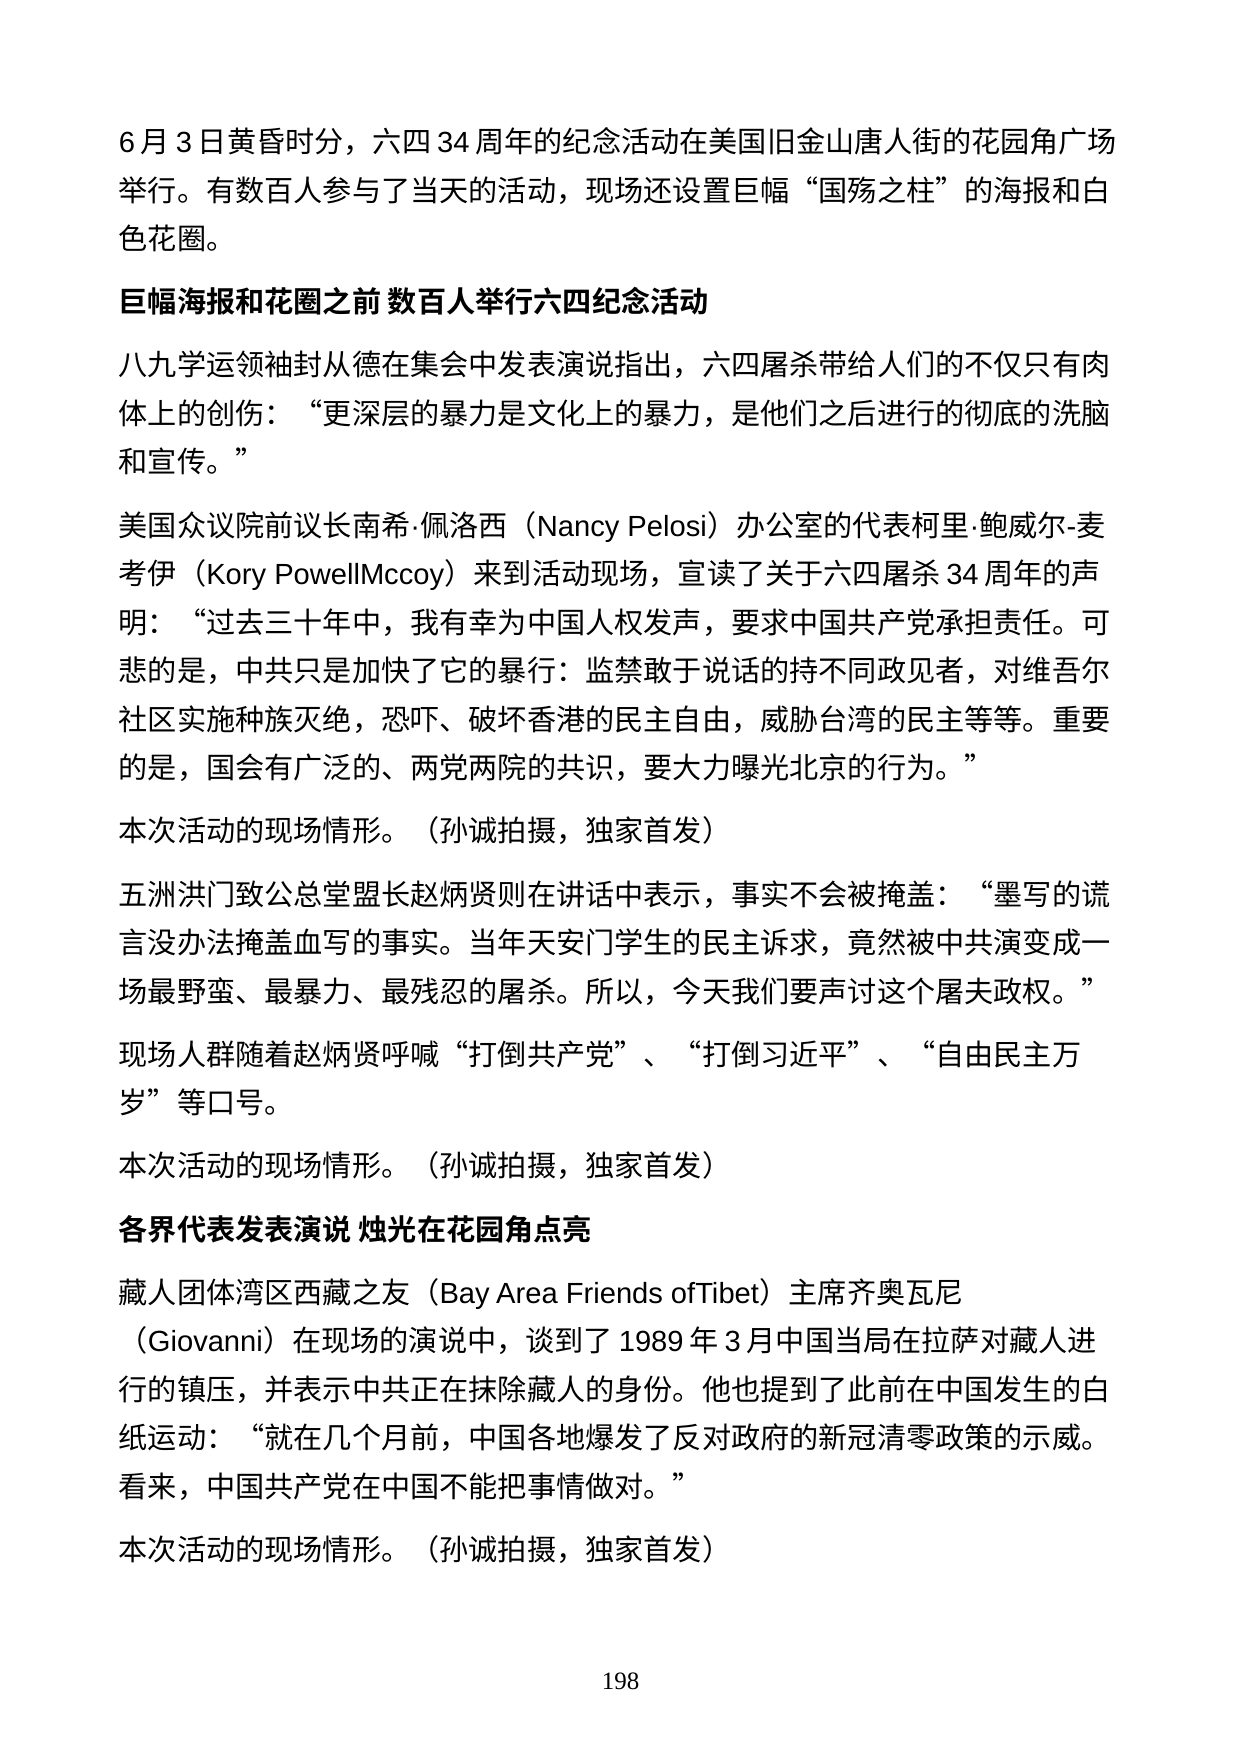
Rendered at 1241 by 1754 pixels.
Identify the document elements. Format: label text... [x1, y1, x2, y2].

text 本次活动的现场情形。（孙诚拍摄，独家首发） [118, 1143, 1122, 1185]
text 巨幅海报和花圈之前 数百人举行六四纪念活动 [118, 279, 1122, 321]
text 美国众议院前议长南希·佩洛西（Nancy Pelosi）办公室的代表柯里·鲍威尔-麦考伊（Kory PowellMccoy）来到活动现场，宣读了关于六四屠杀34周年的声明：“过去三十年中，我有幸为中国人权发声，要求中国共产党承担责任。可悲的是，中共只是加快了它的暴行：监禁敢于说话的持不同政见者，对维吾尔社区实施种族灭绝，恐吓、破坏香港的民主自由，威胁台湾的民主等等。重要的是，国会有广泛的、两党两院的共识，要大力曝光北京的行为。” [118, 502, 1122, 787]
text 各界代表发表演说 烛光在花园角点亮 [118, 1206, 1122, 1248]
text 五洲洪门致公总堂盟长赵炳贤则在讲话中表示，事实不会被掩盖：“墨写的谎言没办法掩盖血写的事实。当年天安门学生的民主诉求，竟然被中共演变成一场最野蛮、最暴力、最残忍的屠杀。所以，今天我们要声讨这个屠夫政权。” [118, 871, 1122, 1010]
text 本次活动的现场情形。（孙诚拍摄，独家首发） [118, 1526, 1122, 1569]
text 现场人群随着赵炳贤呼喊“打倒共产党”、“打倒习近平”、“自由民主万岁”等口号。 [118, 1031, 1122, 1122]
text 本次活动的现场情形。（孙诚拍摄，独家首发） [118, 808, 1122, 850]
text 八九学运领袖封从德在集会中发表演说指出，六四屠杀带给人们的不仅只有肉体上的创伤：“更深层的暴力是文化上的暴力，是他们之后进行的彻底的洗脑和宣传。” [118, 342, 1122, 481]
text 藏人团体湾区西藏之友（Bay Area Friends ofTibet）主席齐奥瓦尼（Giovanni）在现场的演说中，谈到了1989年3月中国当局在拉萨对藏人进行的镇压，并表示中共正在抹除藏人的身份。他也提到了此前在中国发生的白纸运动：“就在几个月前，中国各地爆发了反对政府的新冠清零政策的示威。看来，中国共产党在中国不能把事情做对。” [118, 1269, 1122, 1506]
text 6月3日黄昏时分，六四34周年的纪念活动在美国旧金山唐人街的花园角广场举行。有数百人参与了当天的活动，现场还设置巨幅“国殇之柱”的海报和白色花圈。 [118, 118, 1122, 258]
